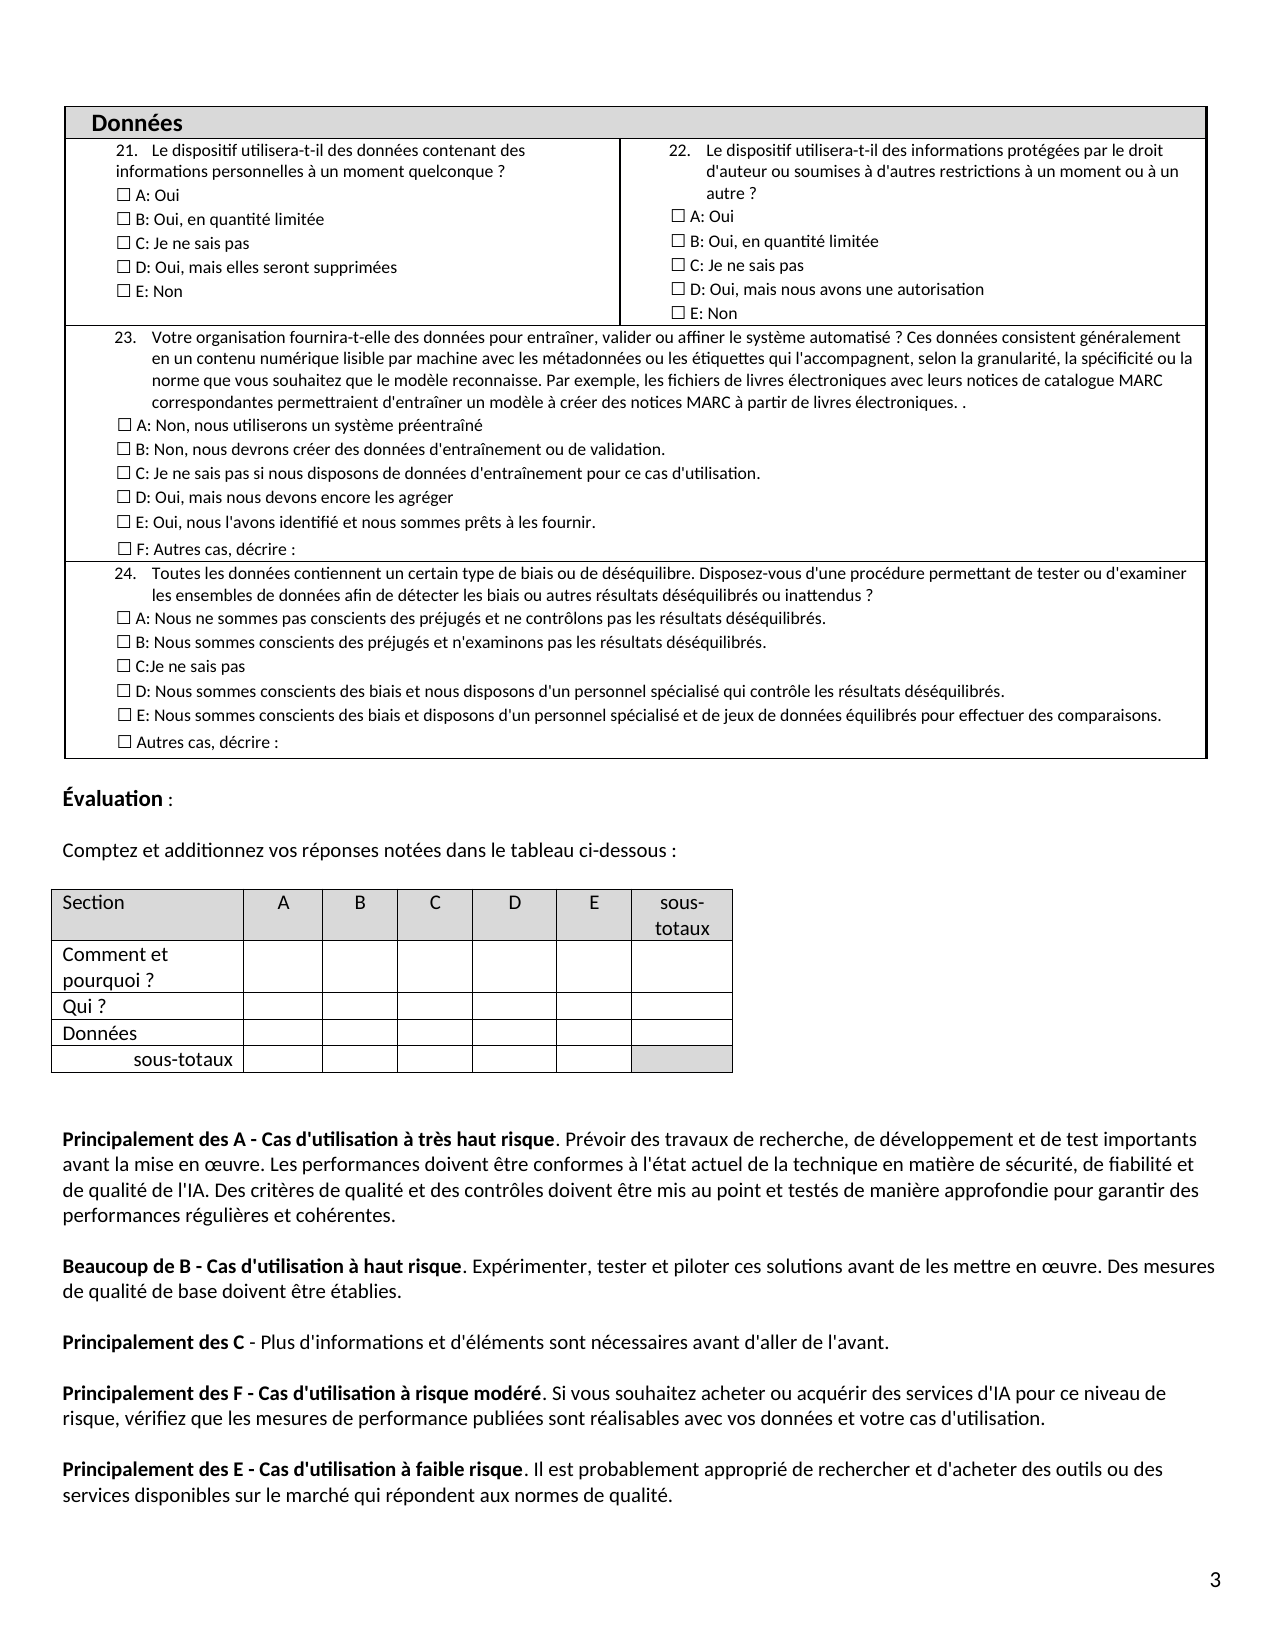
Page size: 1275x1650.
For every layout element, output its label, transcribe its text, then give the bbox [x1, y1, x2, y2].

table_cell [323, 1046, 397, 1072]
table_cell Comment et pourquoi ? [52, 941, 243, 992]
table_cell [244, 941, 322, 992]
text Principalement des A - Cas d'utilisation à très haut risque. Prévoir des travaux de recherche, de développement et de test importants avant la mise en œuvre. Les performances doivent être conformes à l'état actuel de la technique en matière de sécurité, de fiabilité et de qualité de l'IA. Des critères de qualité et des contrôles doivent être mis au point et testés de manière approfondie pour garantir des performances régulières et cohérentes. [62, 1126, 1221, 1228]
table_header C [398, 890, 472, 940]
table_header B [323, 890, 397, 940]
text Beaucoup de B - Cas d'utilisation à haut risque. Expérimenter, tester et piloter ces solutions avant de les mettre en œuvre. Des mesures de qualité de base doivent être établies. [62, 1253, 1221, 1304]
table_cell [473, 993, 556, 1019]
text Évaluation : [62, 784, 1221, 812]
table_cell [473, 1020, 556, 1045]
table_cell [398, 993, 472, 1019]
table_header A [244, 890, 322, 940]
table_cell [323, 993, 397, 1019]
table_cell [398, 1020, 472, 1045]
table_cell Le dispositif utilisera-t-il des informations protégées par le droit d'auteur ou soumises à d'autres restrictions à un moment ou à un autre ? ☐ A: Oui ☐ B: Oui, en quantité limitée ☐ C: Je ne sais pas ☐ D: Oui, mais nous avons une autorisation ☐ E: Non [621, 139, 1205, 325]
table_cell [398, 941, 472, 992]
table_cell [473, 1046, 556, 1072]
text Comptez et additionnez vos réponses notées dans le tableau ci-dessous : [62, 838, 1221, 863]
table_cell [323, 941, 397, 992]
table_cell [323, 1020, 397, 1045]
table_cell Le dispositif utilisera-t-il des données contenant des informations personnelles à un moment quelconque ? ☐ A: Oui ☐ B: Oui, en quantité limitée ☐ C: Je ne sais pas ☐ D: Oui, mais elles seront supprimées ☐ E: Non [66, 139, 619, 325]
table_cell [244, 1020, 322, 1045]
table_cell [398, 1046, 472, 1072]
table_cell Toutes les données contiennent un certain type de biais ou de déséquilibre. Disposez-vous d'une procédure permettant de tester ou d'examiner les ensembles de données afin de détecter les biais ou autres résultats déséquilibrés ou inattendus ? ☐ A: Nous ne sommes pas conscients des préjugés et ne contrôlons pas les résultats déséquilibrés. ☐ B: Nous sommes conscients des préjugés et n'examinons pas les résultats déséquilibrés. ☐ C:Je ne sais pas ☐ D: Nous sommes conscients des biais et nous disposons d'un personnel spécialisé qui contrôle les résultats déséquilibrés. ☐ E: Nous sommes conscients des biais et disposons d'un personnel spécialisé et de jeux de données équilibrés pour effectuer des comparaisons. ☐ Autres cas, décrire : [66, 562, 1205, 758]
table_cell Qui ? [52, 993, 243, 1019]
table_cell [557, 993, 631, 1019]
table_cell sous-totaux [52, 1046, 243, 1072]
table_header E [557, 890, 631, 940]
table_cell [244, 1046, 322, 1072]
text Principalement des E - Cas d'utilisation à faible risque. Il est probablement approprié de rechercher et d'acheter des outils ou des services disponibles sur le marché qui répondent aux normes de qualité. [62, 1456, 1221, 1507]
table_header D [473, 890, 556, 940]
table_cell [632, 941, 732, 992]
table_cell [557, 941, 631, 992]
table_header Section [52, 890, 243, 940]
text Principalement des F - Cas d'utilisation à risque modéré. Si vous souhaitez acheter ou acquérir des services d'IA pour ce niveau de risque, vérifiez que les mesures de performance publiées sont réalisables avec vos données et votre cas d'utilisation. [62, 1380, 1221, 1431]
table_cell Données [66, 107, 1205, 138]
table_cell [473, 941, 556, 992]
table_cell [244, 993, 322, 1019]
table_cell [557, 1020, 631, 1045]
table_cell [632, 1046, 732, 1072]
table_cell Votre organisation fournira-t-elle des données pour entraîner, valider ou affiner le système automatisé ? Ces données consistent généralement en un contenu numérique lisible par machine avec les métadonnées ou les étiquettes qui l'accompagnent, selon la granularité, la spécificité ou la norme que vous souhaitez que le modèle reconnaisse. Par exemple, les fichiers de livres électroniques avec leurs notices de catalogue MARC correspondantes permettraient d'entraîner un modèle à créer des notices MARC à partir de livres électroniques. . ☐ A: Non, nous utiliserons un système préentraîné ☐ B: Non, nous devrons créer des données d'entraînement ou de validation. ☐ C: Je ne sais pas si nous disposons de données d'entraînement pour ce cas d'utilisation. ☐ D: Oui, mais nous devons encore les agréger ☐ E: Oui, nous l'avons identifié et nous sommes prêts à les fournir. ☐ F: Autres cas, décrire : [66, 326, 1205, 561]
text Principalement des C - Plus d'informations et d'éléments sont nécessaires avant d'aller de l'avant. [62, 1329, 1221, 1355]
table_cell [632, 1020, 732, 1045]
table_header sous-totaux [632, 890, 732, 940]
table_cell Données [52, 1020, 243, 1045]
table_cell [632, 993, 732, 1019]
table_cell [557, 1046, 631, 1072]
